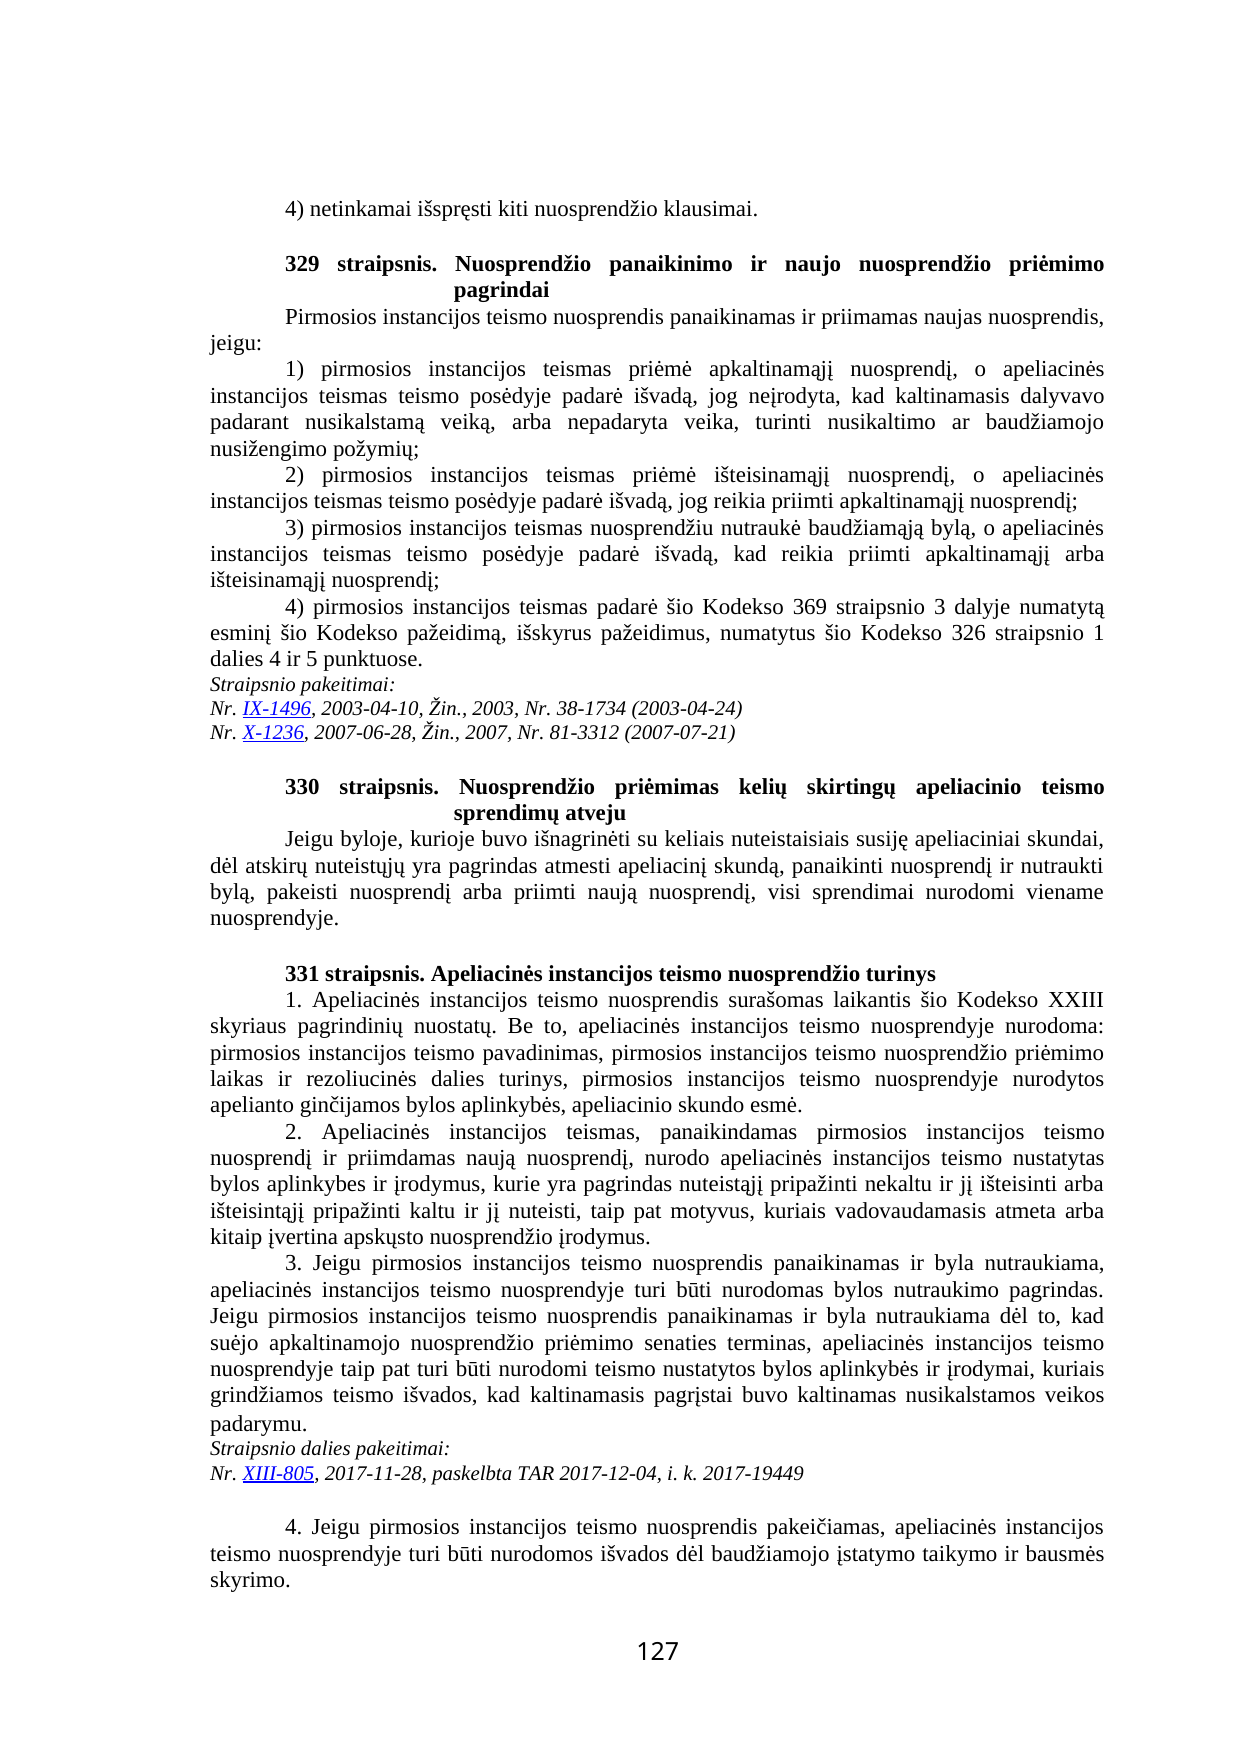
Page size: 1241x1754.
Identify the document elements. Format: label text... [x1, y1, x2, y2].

text 4) netinkamai išspręsti kiti nuosprendžio klausimai. [210, 195, 1106, 221]
text 4) pirmosios instancijos teismas padarė šio Kodekso 369 straipsnio 3 dalyje numatytą esminį šio Kodekso pažeidimą, išskyrus pažeidimus, numatytus šio Kodekso 326 straipsnio 1 dalies 4 ir 5 punktuose. [210, 593, 1106, 672]
text 1. Apeliacinės instancijos teismo nuosprendis surašomas laikantis šio Kodekso XXIII skyriaus pagrindinių nuostatų. Be to, apeliacinės instancijos teismo nuosprendyje nurodoma: pirmosios instancijos teismo pavadinimas, pirmosios instancijos teismo nuosprendžio priėmimo laikas ir rezoliucinės dalies turinys, pirmosios instancijos teismo nuosprendyje nurodytos apelianto ginčijamos bylos aplinkybės, apeliacinio skundo esmė. [210, 986, 1106, 1118]
text Pirmosios instancijos teismo nuosprendis panaikinamas ir priimamas naujas nuosprendis, jeigu: [210, 303, 1106, 356]
text 2) pirmosios instancijos teismas priėmė išteisinamąjį nuosprendį, o apeliacinės instancijos teismas teismo posėdyje padarė išvadą, jog reikia priimti apkaltinamąjį nuosprendį; [210, 461, 1106, 514]
text 3. Jeigu pirmosios instancijos teismo nuosprendis panaikinamas ir byla nutraukiama, apeliacinės instancijos teismo nuosprendyje turi būti nurodomas bylos nutraukimo pagrindas. Jeigu pirmosios instancijos teismo nuosprendis panaikinamas ir byla nutraukiama dėl to, kad suėjo apkaltinamojo nuosprendžio priėmimo senaties terminas, apeliacinės instancijos teismo nuosprendyje taip pat turi būti nurodomi teismo nustatytos bylos aplinkybės ir įrodymai, kuriais grindžiamos teismo išvados, kad kaltinamasis pagrįstai buvo kaltinamas nusikalstamos veikos padarymu. [210, 1249, 1106, 1436]
text 329 straipsnis. Nuosprendžio panaikinimo ir naujo nuosprendžio priėmimo pagrindai [285, 250, 1106, 303]
text 4. Jeigu pirmosios instancijos teismo nuosprendis pakeičiamas, apeliacinės instancijos teismo nuosprendyje turi būti nurodomos išvados dėl baudžiamojo įstatymo taikymo ir bausmės skyrimo. [210, 1513, 1106, 1592]
text Nr. XIII-805, 2017-11-28, paskelbta TAR 2017-12-04, i. k. 2017-19449 [210, 1460, 1106, 1484]
text 2. Apeliacinės instancijos teismas, panaikindamas pirmosios instancijos teismo nuosprendį ir priimdamas naują nuosprendį, nurodo apeliacinės instancijos teismo nustatytas bylos aplinkybes ir įrodymus, kurie yra pagrindas nuteistąjį pripažinti nekaltu ir jį išteisinti arba išteisintąjį pripažinti kaltu ir jį nuteisti, taip pat motyvus, kuriais vadovaudamasis atmeta arba kitaip įvertina apskųsto nuosprendžio įrodymus. [210, 1118, 1106, 1249]
text 330 straipsnis. Nuosprendžio priėmimas kelių skirtingų apeliacinio teismo sprendimų atveju [285, 773, 1106, 825]
text Straipsnio pakeitimai: [210, 672, 1106, 696]
text Straipsnio dalies pakeitimai: [210, 1436, 1106, 1460]
text Nr. X-1236, 2007-06-28, Žin., 2007, Nr. 81-3312 (2007-07-21) [210, 720, 1106, 744]
text Nr. IX-1496, 2003-04-10, Žin., 2003, Nr. 38-1734 (2003-04-24) [210, 696, 1106, 720]
text 1) pirmosios instancijos teismas priėmė apkaltinamąjį nuosprendį, o apeliacinės instancijos teismas teismo posėdyje padarė išvadą, jog neįrodyta, kad kaltinamasis dalyvavo padarant nusikalstamą veiką, arba nepadaryta veika, turinti nusikaltimo ar baudžiamojo nusižengimo požymių; [210, 356, 1106, 461]
text 331 straipsnis. Apeliacinės instancijos teismo nuosprendžio turinys [210, 959, 1106, 986]
text Jeigu byloje, kurioje buvo išnagrinėti su keliais nuteistaisiais susiję apeliaciniai skundai, dėl atskirų nuteistųjų yra pagrindas atmesti apeliacinį skundą, panaikinti nuosprendį ir nutraukti bylą, pakeisti nuosprendį arba priimti naują nuosprendį, visi sprendimai nurodomi viename nuosprendyje. [210, 825, 1106, 931]
text 3) pirmosios instancijos teismas nuosprendžiu nutraukė baudžiamąją bylą, o apeliacinės instancijos teismas teismo posėdyje padarė išvadą, kad reikia priimti apkaltinamąjį arba išteisinamąjį nuosprendį; [210, 514, 1106, 593]
